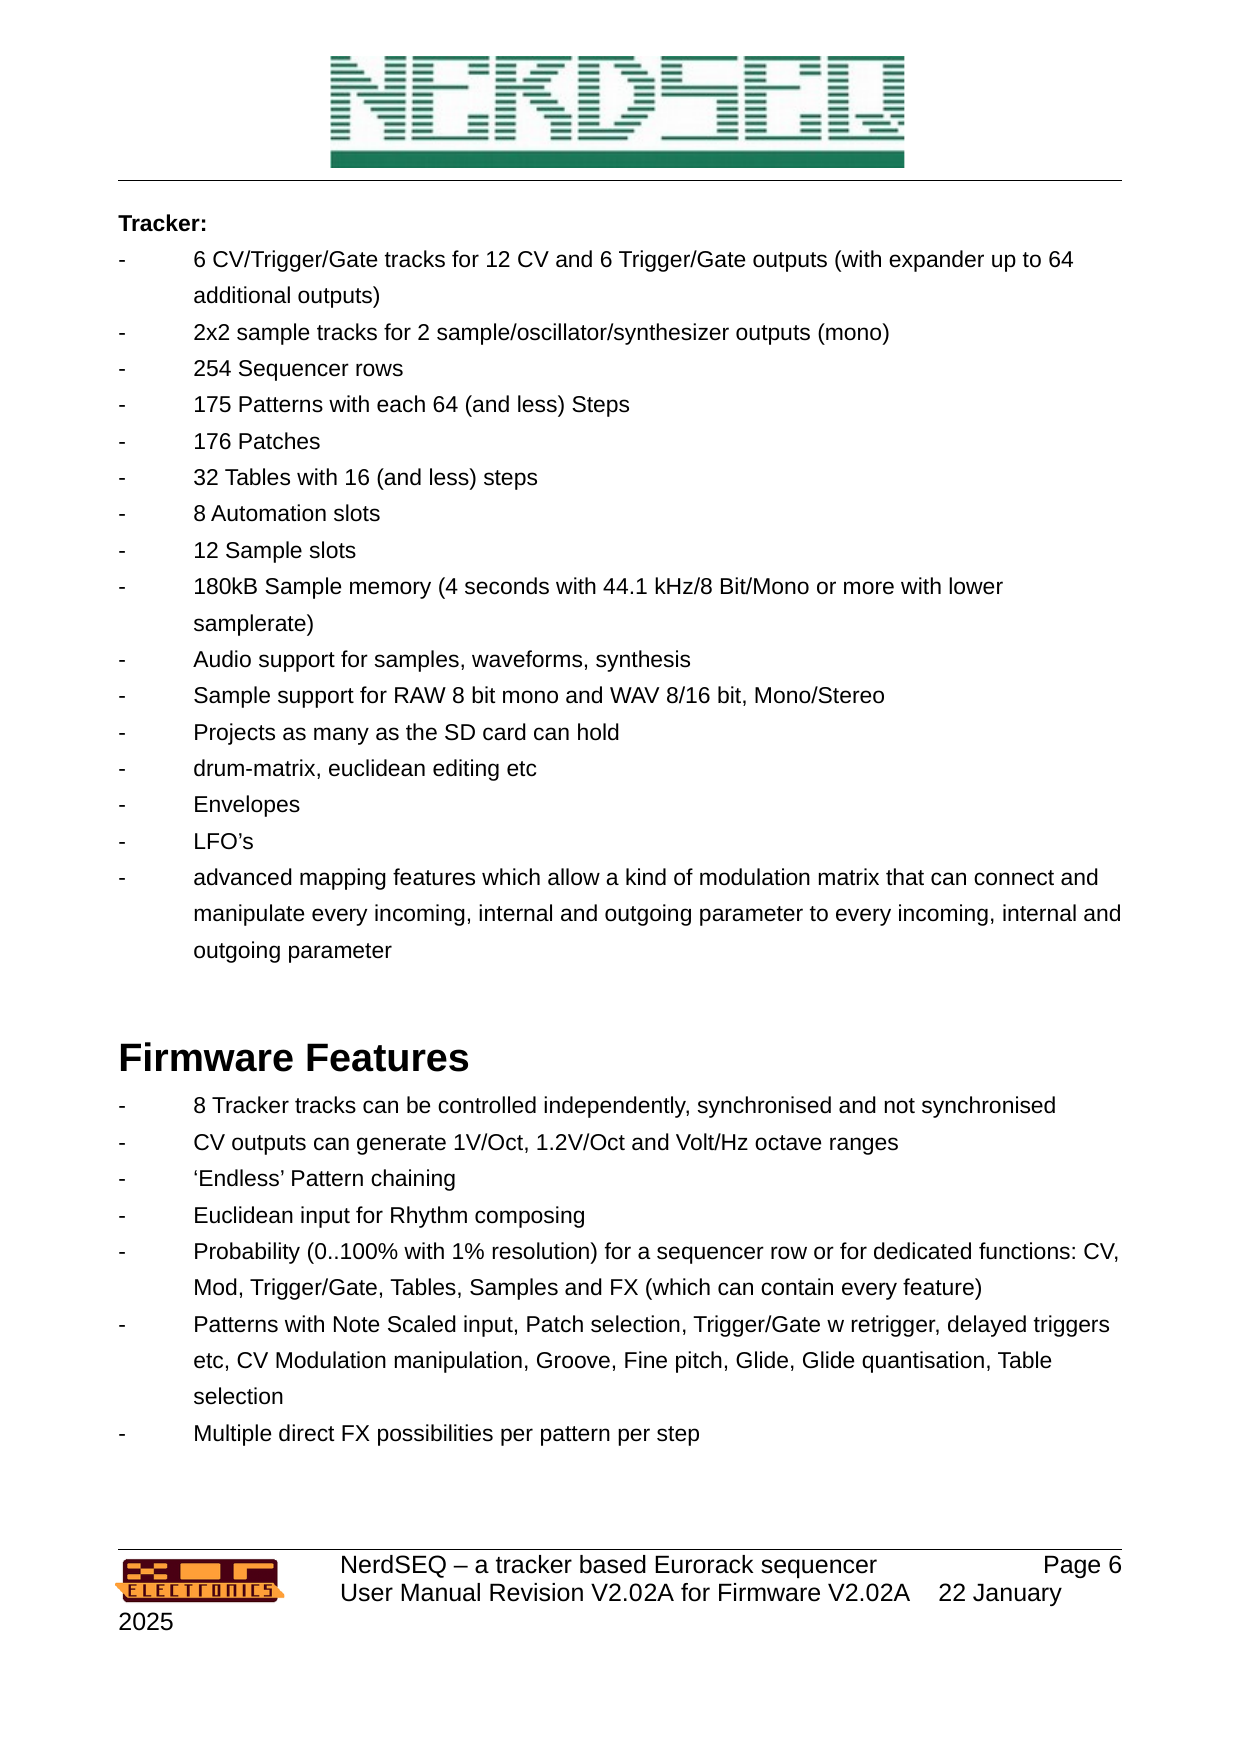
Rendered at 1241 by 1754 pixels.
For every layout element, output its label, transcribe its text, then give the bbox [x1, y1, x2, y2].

text - 12 Sample slots [118, 537, 1122, 563]
text - 176 Patches [118, 428, 1122, 454]
text - 254 Sequencer rows [118, 355, 1122, 381]
text - Probability (0..100% with 1% resolution) for a sequencer row or for dedicated functions: CV, Mod, Trigger/Gate, Tables, Samples and FX (which can contain every feature) [118, 1238, 1122, 1301]
text - Audio support for samples, waveforms, synthesis [118, 646, 1122, 672]
text - advanced mapping features which allow a kind of modulation matrix that can connect and manipulate every incoming, internal and outgoing parameter to every incoming, internal and outgoing parameter [118, 864, 1122, 963]
picture [115, 1555, 285, 1605]
text - 32 Tables with 16 (and less) steps [118, 464, 1122, 490]
text - 8 Automation slots [118, 500, 1122, 527]
text - Euclidean input for Rhythm composing [118, 1202, 1122, 1228]
text - Envelopes [118, 791, 1122, 818]
text Tracker: [118, 209, 1122, 236]
text - Projects as many as the SD card can hold [118, 718, 1122, 745]
text - 6 CV/Trigger/Gate tracks for 12 CV and 6 Trigger/Gate outputs (with expander up to 64 additional outputs) [118, 246, 1122, 309]
text - 8 Tracker tracks can be controlled independently, synchronised and not synchronised [118, 1092, 1122, 1119]
text - 2x2 sample tracks for 2 sample/oscillator/synthesizer outputs (mono) [118, 319, 1122, 345]
text - 180kB Sample memory (4 seconds with 44.1 kHz/8 Bit/Mono or more with lower samplerate) [118, 573, 1122, 636]
text - CV outputs can generate 1V/Oct, 1.2V/Oct and Volt/Hz octave ranges [118, 1129, 1122, 1155]
text - LFO’s [118, 828, 1122, 854]
text - 175 Patterns with each 64 (and less) Steps [118, 391, 1122, 418]
text - ‘Endless’ Pattern chaining [118, 1165, 1122, 1192]
text - Patterns with Note Scaled input, Patch selection, Trigger/Gate w retrigger, delayed triggers etc, CV Modulation manipulation, Groove, Fine pitch, Glide, Glide quantisation, Table selection [118, 1311, 1122, 1410]
subtitle Firmware Features [118, 1034, 1122, 1080]
text - drum-matrix, euclidean editing etc [118, 755, 1122, 781]
text - Sample support for RAW 8 bit mono and WAV 8/16 bit, Mono/Stereo [118, 682, 1122, 708]
picture [330, 56, 905, 168]
text - Multiple direct FX possibilities per pattern per step [118, 1420, 1122, 1446]
